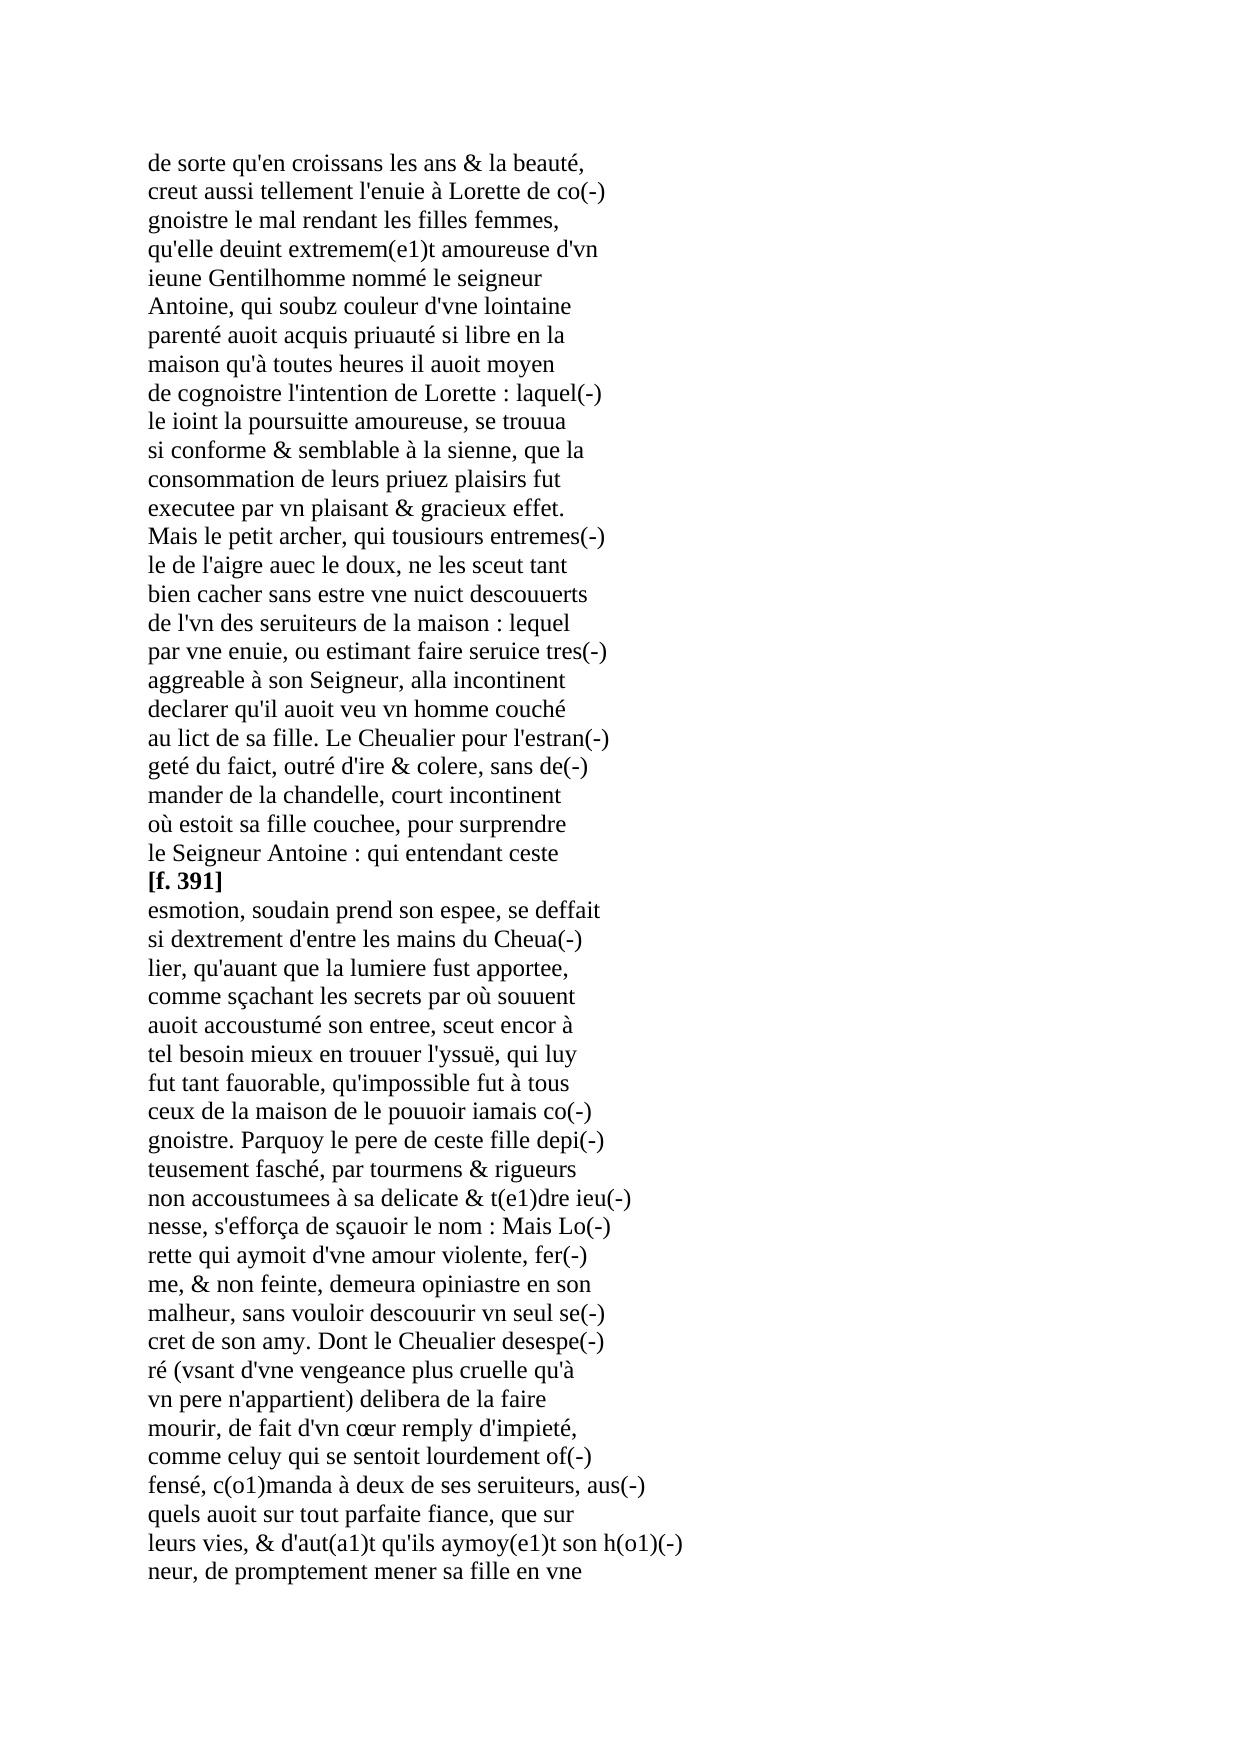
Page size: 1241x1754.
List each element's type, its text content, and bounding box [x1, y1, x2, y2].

text de sorte qu'en croissans les ans & la beauté, creut aussi tellement l'enuie à Lorette de co(-) gnoistre le mal rendant les filles femmes, qu'elle deuint extremem(e1)t amoureuse d'vn ieune Gentilhomme nommé le seigneur Antoine, qui soubz couleur d'vne lointaine parenté auoit acquis priuauté si libre en la maison qu'à toutes heures il auoit moyen de cognoistre l'intention de Lorette : laquel(-) le ioint la poursuitte amoureuse, se trouua si conforme & semblable à la sienne, que la consommation de leurs priuez plaisirs fut executee par vn plaisant & gracieux effet. Mais le petit archer, qui tousiours entremes(-) le de l'aigre auec le doux, ne les sceut tant bien cacher sans estre vne nuict descouuerts de l'vn des seruiteurs de la maison : lequel par vne enuie, ou estimant faire seruice tres(-) aggreable à son Seigneur, alla incontinent declarer qu'il auoit veu vn homme couché au lict de sa fille. Le Cheualier pour l'estran(-) geté du faict, outré d'ire & colere, sans de(-) mander de la chandelle, court incontinent où estoit sa fille couchee, pour surprendre le Seigneur Antoine : qui entendant ceste [f. 391] esmotion, soudain prend son espee, se deffait si dextrement d'entre les mains du Cheua(-) lier, qu'auant que la lumiere fust apportee, comme sçachant les secrets par où souuent auoit accoustumé son entree, sceut encor à tel besoin mieux en trouuer l'yssuë, qui luy fut tant fauorable, qu'impossible fut à tous ceux de la maison de le pouuoir iamais co(-) gnoistre. Parquoy le pere de ceste fille depi(-) teusement fasché, par tourmens & rigueurs non accoustumees à sa delicate & t(e1)dre ieu(-) nesse, s'efforça de sçauoir le nom : Mais Lo(-) rette qui aymoit d'vne amour violente, fer(-) me, & non feinte, demeura opiniastre en son malheur, sans vouloir descouurir vn seul se(-) cret de son amy. Dont le Cheualier desespe(-) ré (vsant d'vne vengeance plus cruelle qu'à vn pere n'appartient) delibera de la faire mourir, de fait d'vn cœur remply d'impieté, comme celuy qui se sentoit lourdement of(-) fensé, c(o1)manda à deux de ses seruiteurs, aus(-) quels auoit sur tout parfaite fiance, que sur leurs vies, & d'aut(a1)t qu'ils aymoy(e1)t son h(o1)(-) neur, de promptement mener sa fille en vne [148, 148, 1093, 1585]
